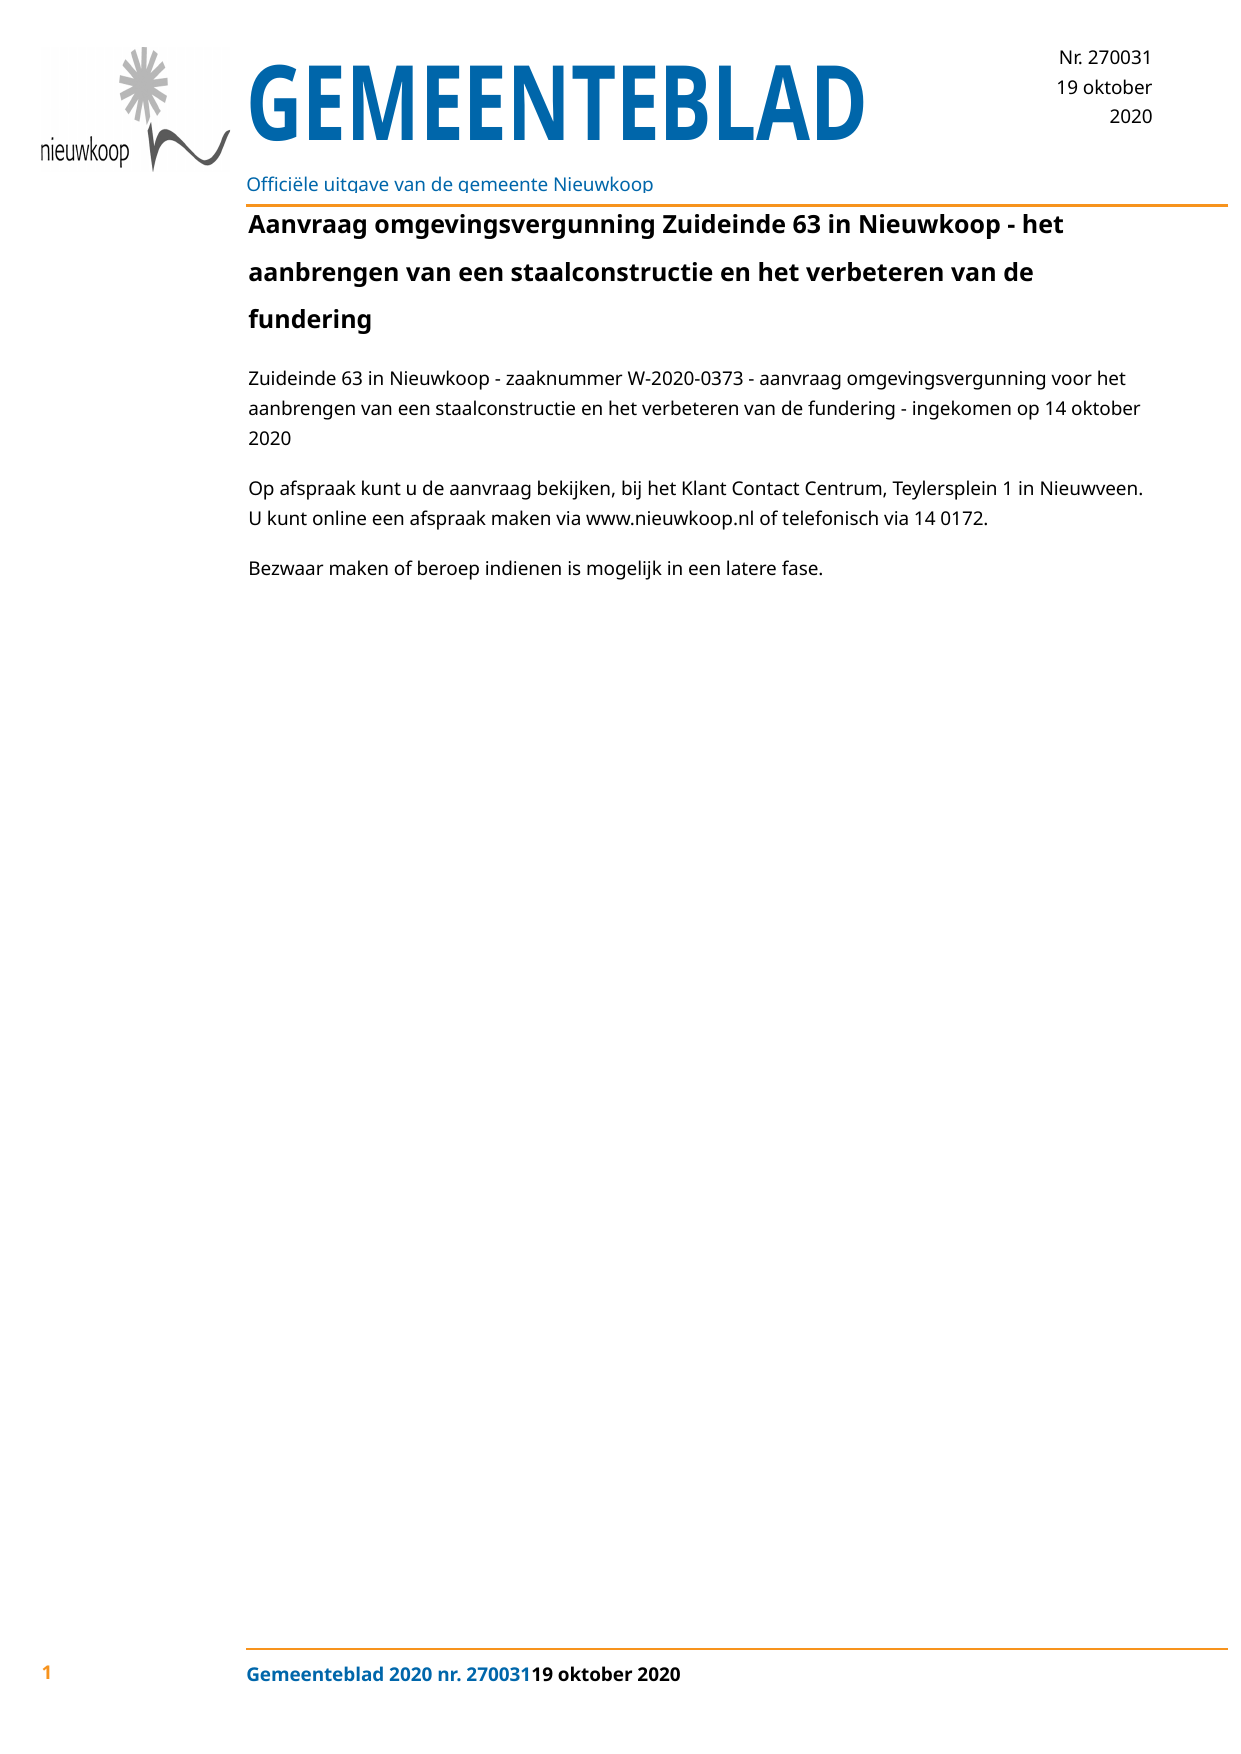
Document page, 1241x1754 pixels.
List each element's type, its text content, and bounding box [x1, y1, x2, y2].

text Bezwaar maken of beroep indienen is mogelijk in een latere fase. [248, 555, 1152, 581]
picture [41, 47, 231, 172]
text Aanvraag omgevingsvergunning Zuideinde 63 in Nieuwkoop - het aanbrengen van een staalconstructie en het verbeteren van de fundering [248, 207, 1152, 336]
text Op afspraak kunt u de aanvraag bekijken, bij het Klant Contact Centrum, Teylersplein 1 in Nieuwveen. U kunt online een afspraak maken via www.nieuwkoop.nl of telefonisch via 14 0172. [248, 475, 1152, 530]
text Zuideinde 63 in Nieuwkoop - zaaknummer W-2020-0373 - aanvraag omgevingsvergunning voor het aanbrengen van een staalconstructie en het verbeteren van de fundering - ingekomen op 14 oktober 2020 [248, 366, 1152, 450]
